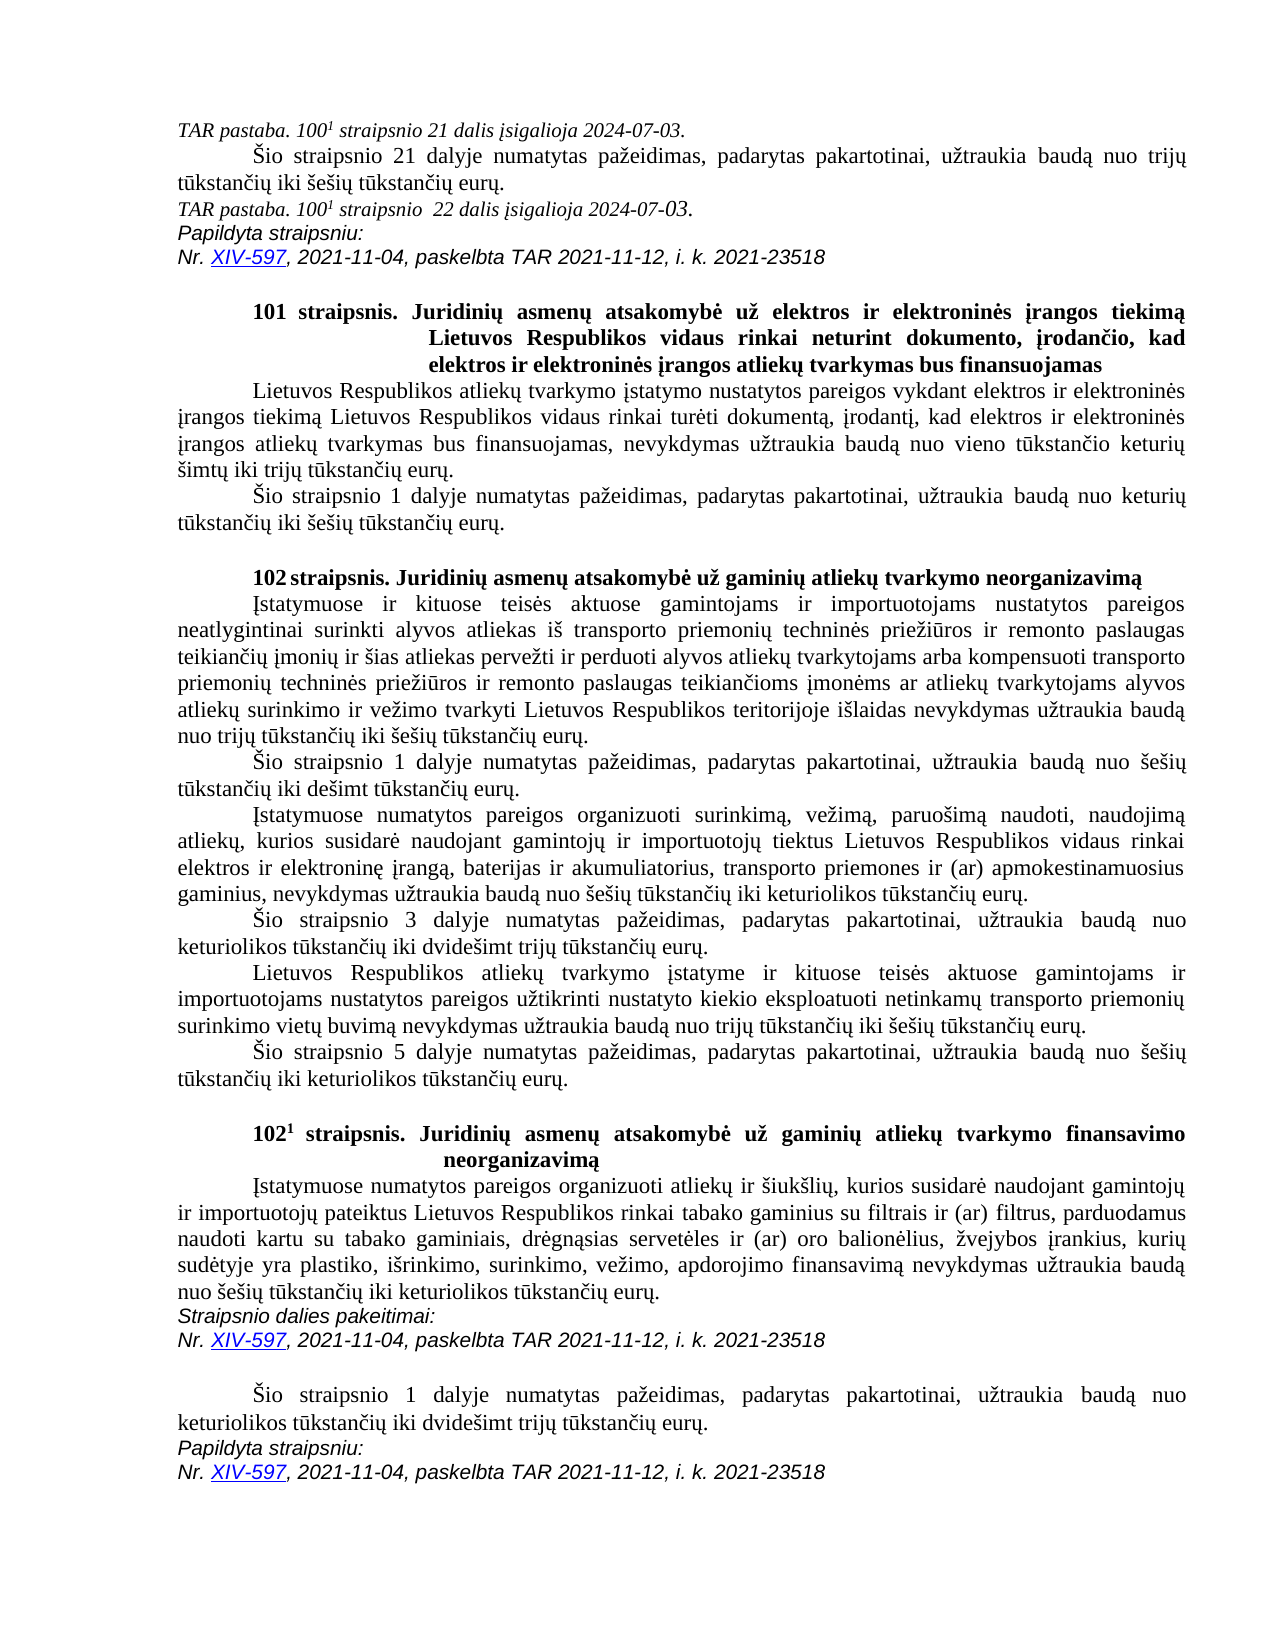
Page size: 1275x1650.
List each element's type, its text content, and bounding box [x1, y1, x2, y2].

text 102 straipsnis. Juridinių asmenų atsakomybė už gaminių atliekų tvarkymo neorganizavimą [252, 564, 1186, 590]
text TAR pastaba. 1001 straipsnio 22 dalis įsigalioja 2024-07-03. [177, 195, 1186, 221]
text Šio straipsnio 1 dalyje numatytas pažeidimas, padarytas pakartotinai, užtraukia baudą nuo keturiolikos tūkstančių iki dvidešimt trijų tūkstančių eurų. [177, 1381, 1186, 1436]
text Straipsnio dalies pakeitimai: [177, 1304, 1186, 1328]
text 1021 straipsnis. Juridinių asmenų atsakomybė už gaminių atliekų tvarkymo finansavimo neorganizavimą [252, 1120, 1186, 1172]
text Nr. XIV-597, 2021-11-04, paskelbta TAR 2021-11-12, i. k. 2021-23518 [177, 1460, 1186, 1484]
text Šio straipsnio 3 dalyje numatytas pažeidimas, padarytas pakartotinai, užtraukia baudą nuo keturiolikos tūkstančių iki dvidešimt trijų tūkstančių eurų. [177, 906, 1186, 959]
text Įstatymuose numatytos pareigos organizuoti atliekų ir šiukšlių, kurios susidarė naudojant gamintojų ir importuotojų pateiktus Lietuvos Respublikos rinkai tabako gaminius su filtrais ir (ar) filtrus, parduodamus naudoti kartu su tabako gaminiais, drėgnąsias servetėles ir (ar) oro balionėlius, žvejybos įrankius, kurių sudėtyje yra plastiko, išrinkimo, surinkimo, vežimo, apdorojimo finansavimą nevykdymas užtraukia baudą nuo šešių tūkstančių iki keturiolikos tūkstančių eurų. [177, 1172, 1186, 1304]
text Lietuvos Respublikos atliekų tvarkymo įstatymo nustatytos pareigos vykdant elektros ir elektroninės įrangos tiekimą Lietuvos Respublikos vidaus rinkai turėti dokumentą, įrodantį, kad elektros ir elektroninės įrangos atliekų tvarkymas bus finansuojamas, nevykdymas užtraukia baudą nuo vieno tūkstančio keturių šimtų iki trijų tūkstančių eurų. [177, 377, 1186, 482]
text 101 straipsnis. Juridinių asmenų atsakomybė už elektros ir elektroninės įrangos tiekimą Lietuvos Respublikos vidaus rinkai neturint dokumento, įrodančio, kad elektros ir elektroninės įrangos atliekų tvarkymas bus finansuojamas [252, 298, 1186, 377]
text Lietuvos Respublikos atliekų tvarkymo įstatyme ir kituose teisės aktuose gamintojams ir importuotojams nustatytos pareigos užtikrinti nustatyto kiekio eksploatuoti netinkamų transporto priemonių surinkimo vietų buvimą nevykdymas užtraukia baudą nuo trijų tūkstančių iki šešių tūkstančių eurų. [177, 959, 1186, 1038]
text Įstatymuose numatytos pareigos organizuoti surinkimą, vežimą, paruošimą naudoti, naudojimą atliekų, kurios susidarė naudojant gamintojų ir importuotojų tiektus Lietuvos Respublikos vidaus rinkai elektros ir elektroninę įrangą, baterijas ir akumuliatorius, transporto priemones ir (ar) apmokestinamuosius gaminius, nevykdymas užtraukia baudą nuo šešių tūkstančių iki keturiolikos tūkstančių eurų. [177, 801, 1186, 906]
text Nr. XIV-597, 2021-11-04, paskelbta TAR 2021-11-12, i. k. 2021-23518 [177, 245, 1186, 269]
text Įstatymuose ir kituose teisės aktuose gamintojams ir importuotojams nustatytos pareigos neatlygintinai surinkti alyvos atliekas iš transporto priemonių techninės priežiūros ir remonto paslaugas teikiančių įmonių ir šias atliekas pervežti ir perduoti alyvos atliekų tvarkytojams arba kompensuoti transporto priemonių techninės priežiūros ir remonto paslaugas teikiančioms įmonėms ar atliekų tvarkytojams alyvos atliekų surinkimo ir vežimo tvarkyti Lietuvos Respublikos teritorijoje išlaidas nevykdymas užtraukia baudą nuo trijų tūkstančių iki šešių tūkstančių eurų. [177, 590, 1186, 748]
text Papildyta straipsniu: [177, 221, 1186, 245]
text Papildyta straipsniu: [177, 1436, 1186, 1460]
text Šio straipsnio 1 dalyje numatytas pažeidimas, padarytas pakartotinai, užtraukia baudą nuo keturių tūkstančių iki šešių tūkstančių eurų. [177, 482, 1186, 535]
text Šio straipsnio 5 dalyje numatytas pažeidimas, padarytas pakartotinai, užtraukia baudą nuo šešių tūkstančių iki keturiolikos tūkstančių eurų. [177, 1038, 1186, 1091]
text Nr. XIV-597, 2021-11-04, paskelbta TAR 2021-11-12, i. k. 2021-23518 [177, 1328, 1186, 1352]
text Šio straipsnio 1 dalyje numatytas pažeidimas, padarytas pakartotinai, užtraukia baudą nuo šešių tūkstančių iki dešimt tūkstančių eurų. [177, 748, 1186, 801]
text Šio straipsnio 21 dalyje numatytas pažeidimas, padarytas pakartotinai, užtraukia baudą nuo trijų tūkstančių iki šešių tūkstančių eurų. [177, 142, 1186, 195]
text TAR pastaba. 1001 straipsnio 21 dalis įsigalioja 2024-07-03. [177, 118, 1186, 142]
